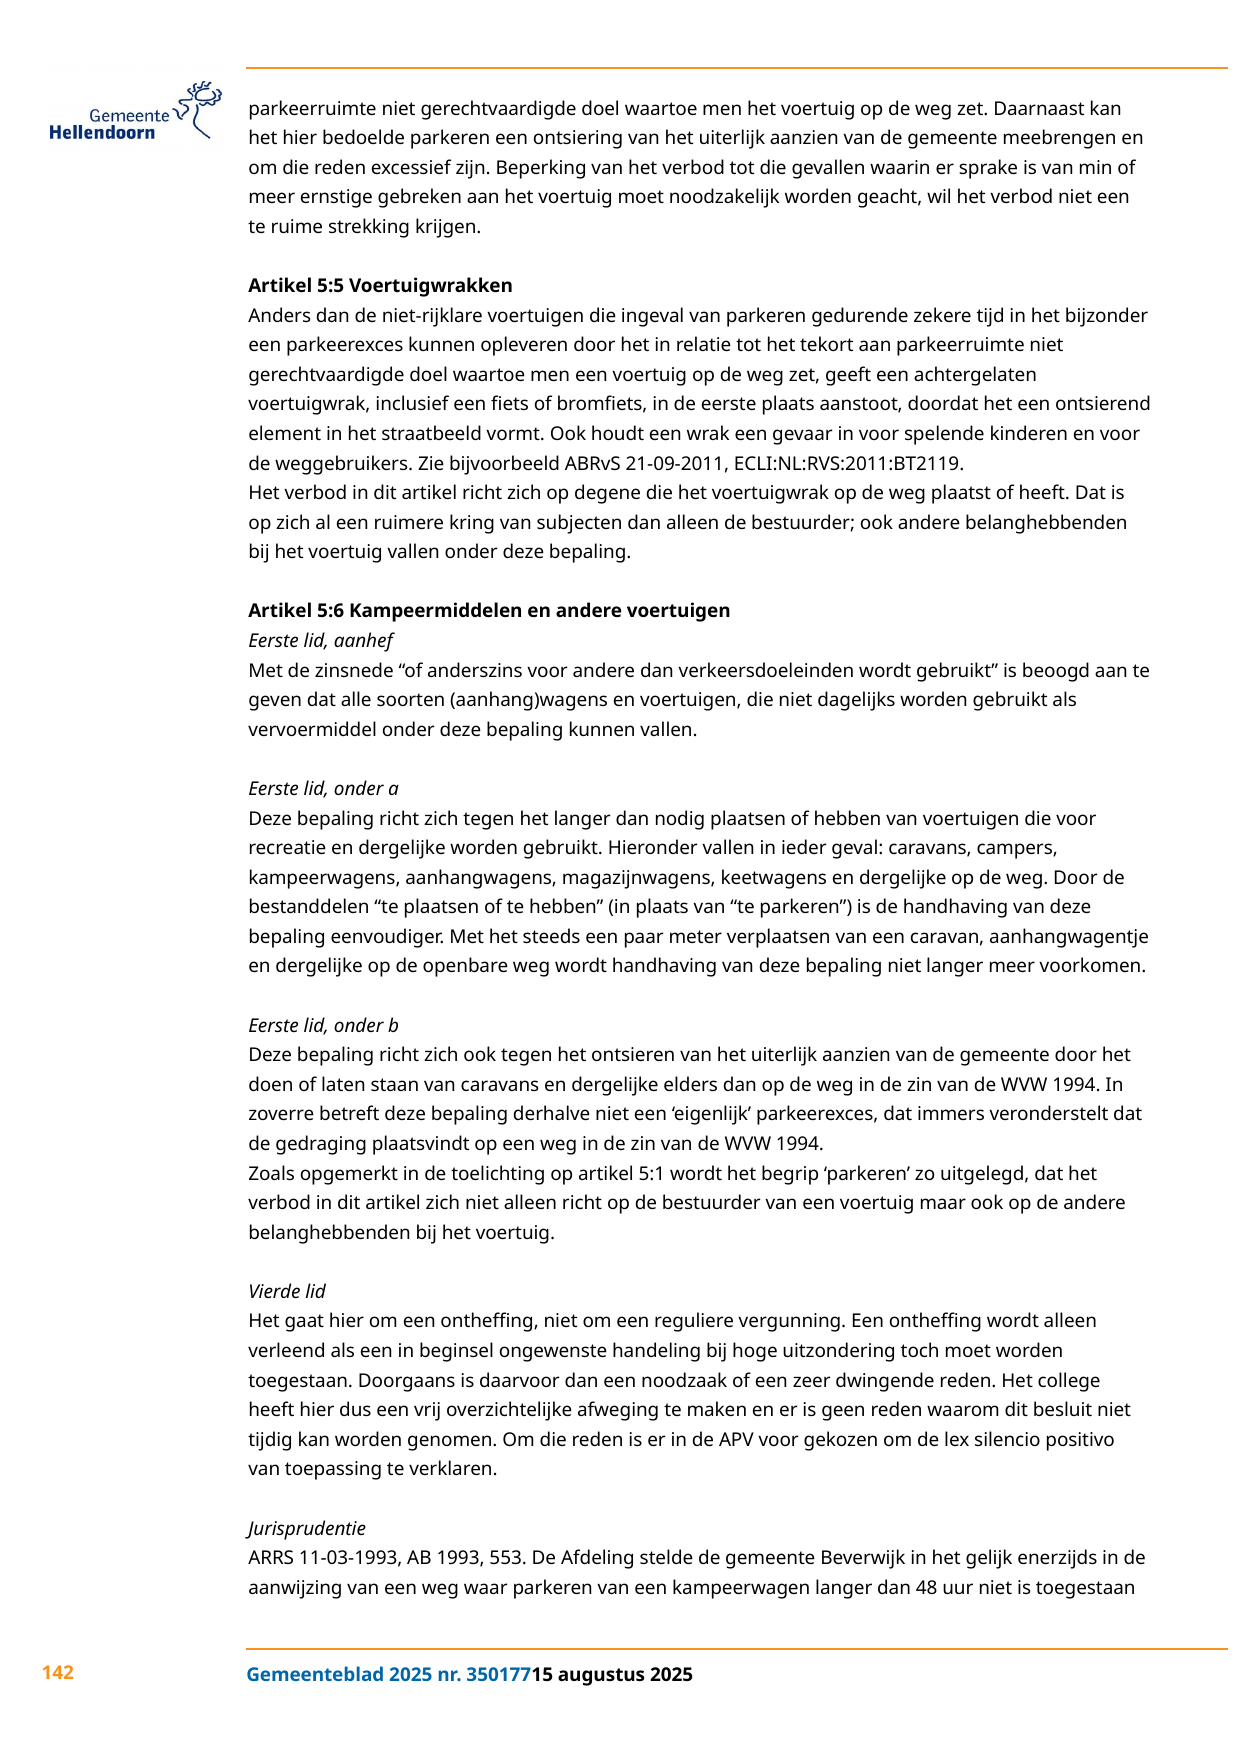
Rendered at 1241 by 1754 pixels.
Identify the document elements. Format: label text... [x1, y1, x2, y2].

text Deze bepaling richt zich ook tegen het ontsieren van het uiterlijk aanzien van de gemeente door het doen of laten staan van caravans en dergelijke elders dan op de weg in de zin van de WVW 1994. In zoverre betreft deze bepaling derhalve niet een ‘eigenlijk’ parkeerexces, dat immers veronderstelt dat de gedraging plaatsvindt op een weg in de zin van de WVW 1994. [248, 1041, 1152, 1156]
text Artikel 5:5 Voertuigwrakken [248, 272, 1152, 298]
text ARRS 11-03-1993, AB 1993, 553. De Afdeling stelde de gemeente Beverwijk in het gelijk enerzijds in de aanwijzing van een weg waar parkeren van een kampeerwagen langer dan 48 uur niet is toegestaan [248, 1544, 1152, 1600]
text Jurisprudentie [248, 1515, 1152, 1541]
text Zoals opgemerkt in de toelichting op artikel 5:1 wordt het begrip ‘parkeren’ zo uitgelegd, dat het verbod in dit artikel zich niet alleen richt op de bestuurder van een voertuig maar ook op de andere belanghebbenden bij het voertuig. [248, 1160, 1152, 1245]
text Het gaat hier om een ontheffing, niet om een reguliere vergunning. Een ontheffing wordt alleen verleend als een in beginsel ongewenste handeling bij hoge uitzondering toch moet worden toegestaan. Doorgaans is daarvoor dan een noodzaak of een zeer dwingende reden. Het college heeft hier dus een vrij overzichtelijke afweging te maken en er is geen reden waarom dit besluit niet tijdig kan worden genomen. Om die reden is er in de APV voor gekozen om de lex silencio positivo van toepassing te verklaren. [248, 1308, 1152, 1481]
text Eerste lid, onder b [248, 1012, 1152, 1038]
text Met de zinsnede “of anderszins voor andere dan verkeersdoeleinden wordt gebruikt” is beoogd aan te geven dat alle soorten (aanhang)wagens en voertuigen, die niet dagelijks worden gebruikt als vervoermiddel onder deze bepaling kunnen vallen. [248, 657, 1152, 742]
text Deze bepaling richt zich tegen het langer dan nodig plaatsen of hebben van voertuigen die voor recreatie en dergelijke worden gebruikt. Hieronder vallen in ieder geval: caravans, campers, kampeerwagens, aanhangwagens, magazijnwagens, keetwagens en dergelijke op de weg. Door de bestanddelen “te plaatsen of te hebben” (in plaats van “te parkeren”) is de handhaving van deze bepaling eenvoudiger. Met het steeds een paar meter verplaatsen van een caravan, aanhangwagentje en dergelijke op de openbare weg wordt handhaving van deze bepaling niet langer meer voorkomen. [248, 805, 1152, 978]
text Het verbod in dit artikel richt zich op degene die het voertuigwrak op de weg plaatst of heeft. Dat is op zich al een ruimere kring van subjecten dan alleen de bestuurder; ook andere belanghebbenden bij het voertuig vallen onder deze bepaling. [248, 479, 1152, 564]
text Eerste lid, onder a [248, 775, 1152, 801]
text Artikel 5:6 Kampeermiddelen en andere voertuigen [248, 598, 1152, 623]
text Anders dan de niet-rijklare voertuigen die ingeval van parkeren gedurende zekere tijd in het bijzonder een parkeerexces kunnen opleveren door het in relatie tot het tekort aan parkeerruimte niet gerechtvaardigde doel waartoe men een voertuig op de weg zet, geeft een achtergelaten voertuigwrak, inclusief een fiets of bromfiets, in de eerste plaats aanstoot, doordat het een ontsierend element in het straatbeeld vormt. Ook houdt een wrak een gevaar in voor spelende kinderen en voor de weggebruikers. Zie bijvoorbeeld ABRvS 21-09-2011, ECLI:NL:RVS:2011:BT2119. [248, 302, 1152, 476]
text Eerste lid, aanhef [248, 627, 1152, 653]
text parkeerruimte niet gerechtvaardigde doel waartoe men het voertuig op de weg zet. Daarnaast kan het hier bedoelde parkeren een ontsiering van het uiterlijk aanzien van de gemeente meebrengen en om die reden excessief zijn. Beperking van het verbod tot die gevallen waarin er sprake is van min of meer ernstige gebreken aan het voertuig moet noodzakelijk worden geacht, wil het verbod niet een te ruime strekking krijgen. [248, 95, 1152, 239]
text Vierde lid [248, 1278, 1152, 1304]
picture [41, 47, 231, 172]
